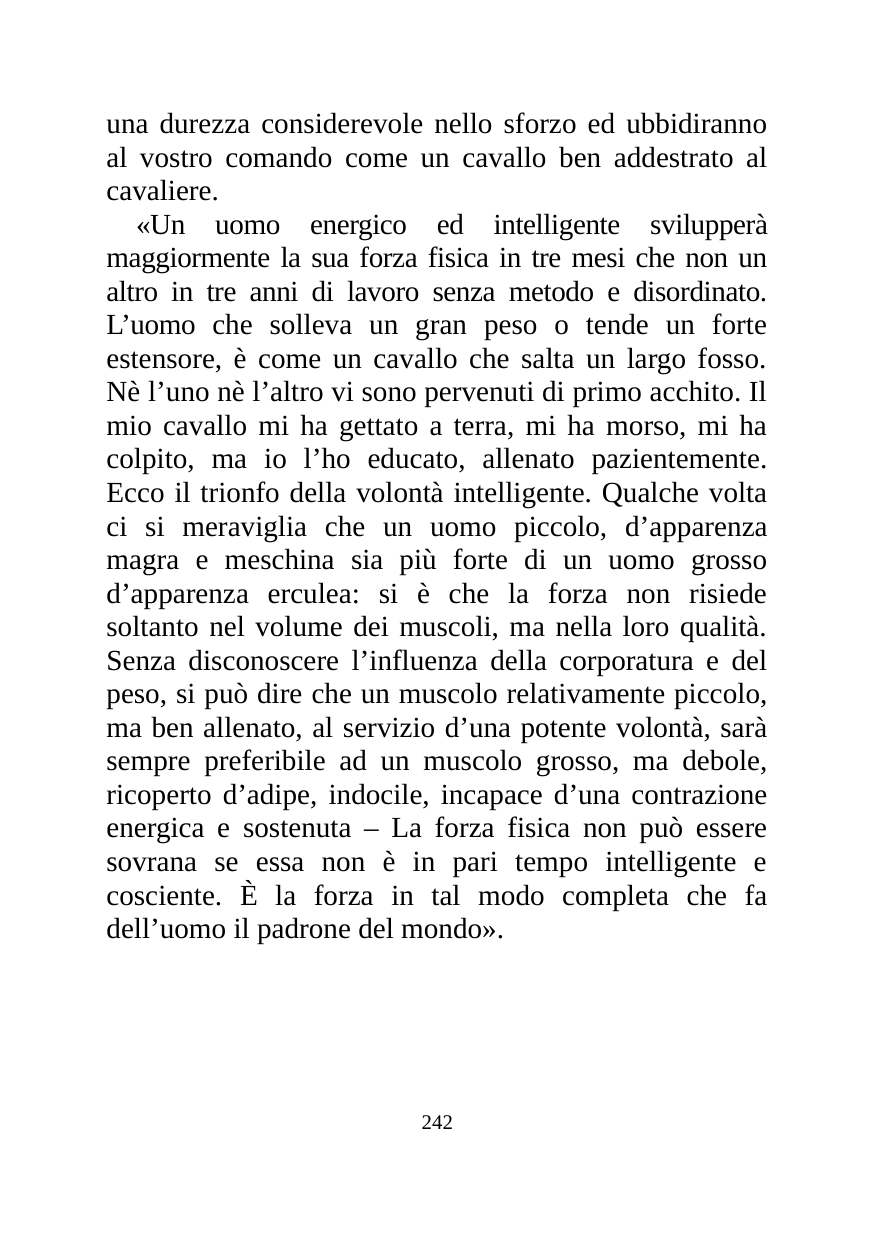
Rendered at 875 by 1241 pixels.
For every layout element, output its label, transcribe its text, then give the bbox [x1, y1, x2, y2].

text «Un uomo energico ed intelligente svilupperà maggiormente la sua forza fisica in tre mesi che non un altro in tre anni di lavoro senza metodo e disordinato. L’uomo che solleva un gran peso o tende un forte estensore, è come un cavallo che salta un largo fosso. Nè l’uno nè l’altro vi sono pervenuti di primo acchito. Il mio cavallo mi ha gettato a terra, mi ha morso, mi ha colpito, ma io l’ho educato, allenato pazientemente. Ecco il trionfo della volontà intelligente. Qualche volta ci si meraviglia che un uomo piccolo, d’apparenza magra e meschina sia più forte di un uomo grosso d’apparenza erculea: si è che la forza non risiede soltanto nel volume dei muscoli, ma nella loro qualità. Senza disconoscere l’influenza della corporatura e del peso, si può dire che un muscolo relativamente piccolo, ma ben allenato, al servizio d’una potente volontà, sarà sempre preferibile ad un muscolo grosso, ma debole, ricoperto d’adipe, indocile, incapace d’una contrazione energica e sostenuta – La forza fisica non può essere sovrana se essa non è in pari tempo intelligente e cosciente. È la forza in tal modo completa che fa dell’uomo il padrone del mondo». [106, 207, 768, 945]
text una durezza considerevole nello sforzo ed ubbidiranno al vostro comando come un cavallo ben addestrato al cavaliere. [106, 106, 768, 207]
